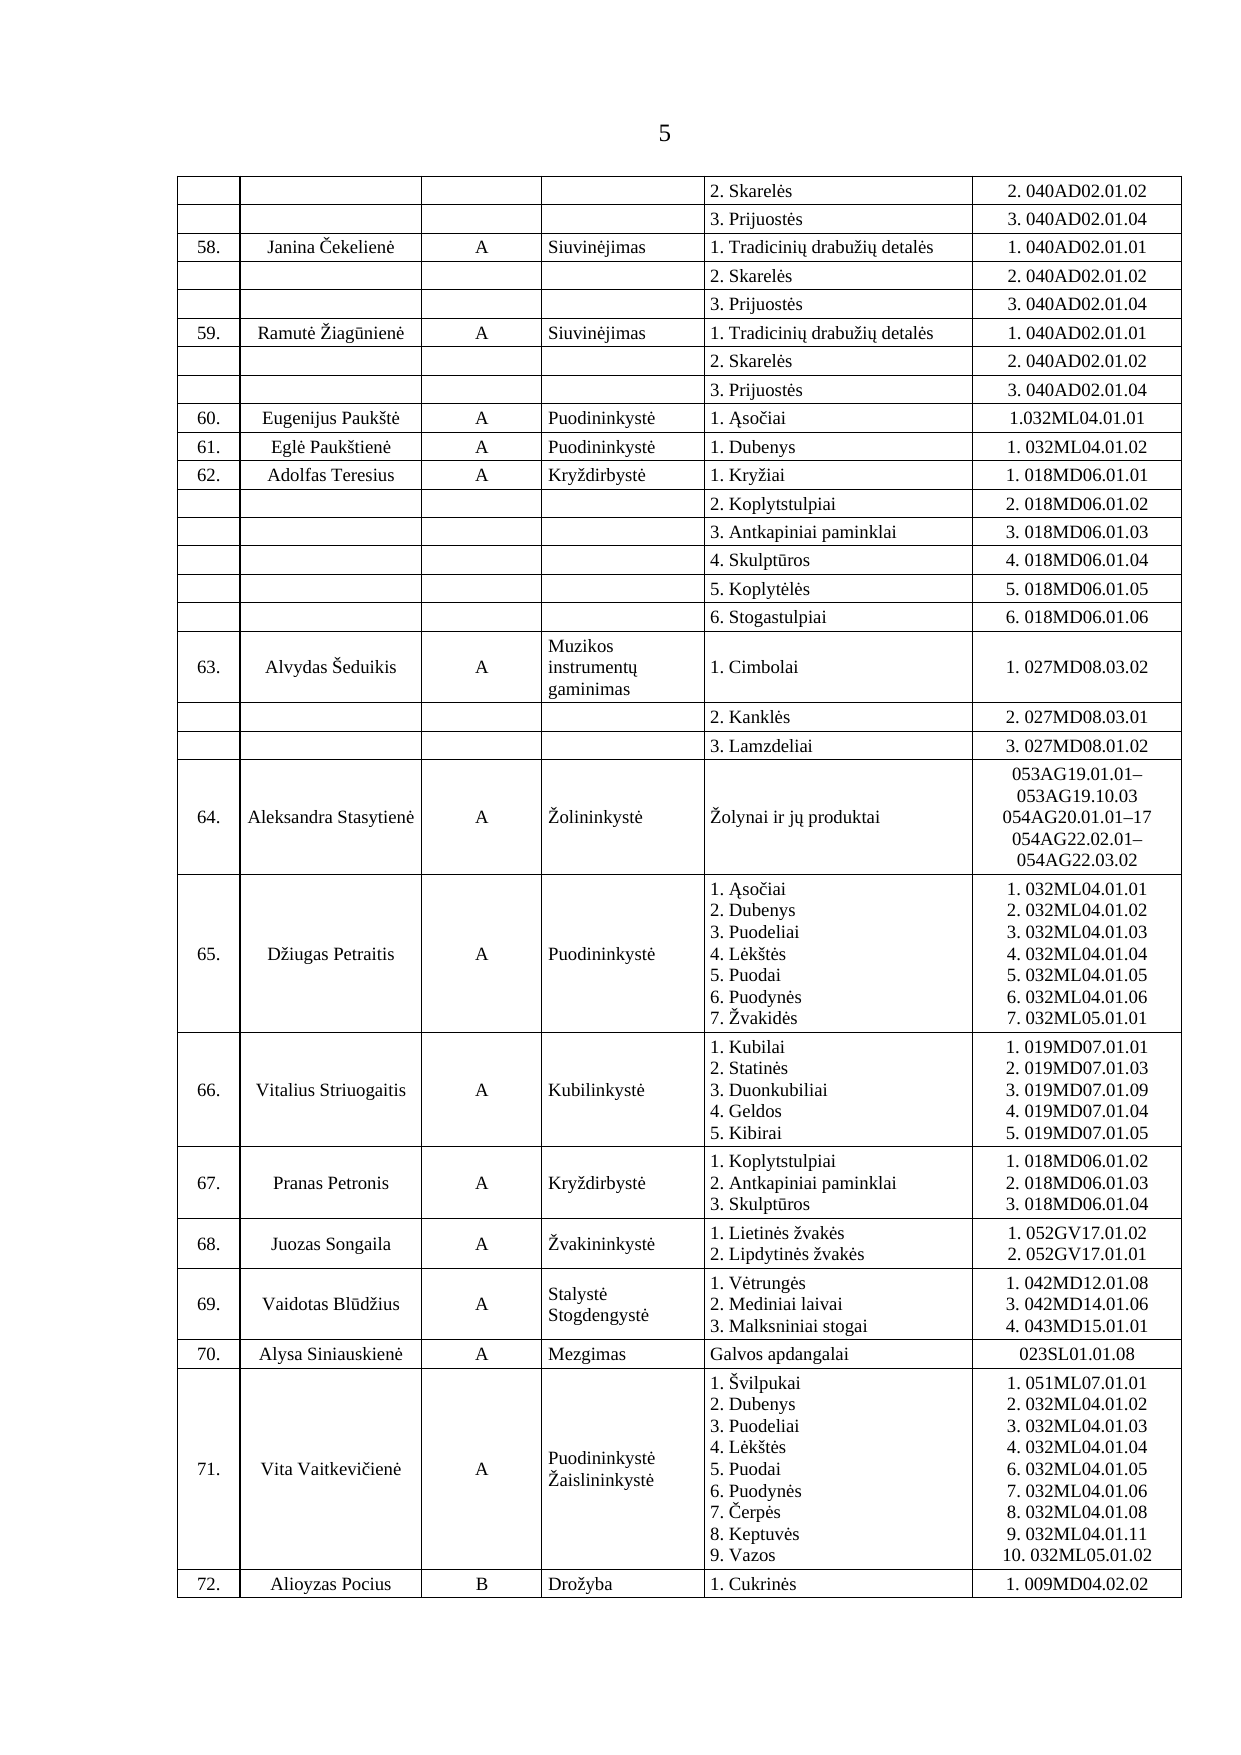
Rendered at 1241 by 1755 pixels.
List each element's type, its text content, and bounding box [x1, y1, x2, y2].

table_cell A [422, 632, 541, 702]
table_cell 053AG19.01.01–053AG19.10.03 054AG20.01.01–17 054AG22.02.01–054AG22.03.02 [973, 760, 1181, 874]
table_cell 65. [178, 875, 239, 1032]
table_cell Adolfas Teresius [241, 461, 421, 488]
table_cell [178, 205, 239, 232]
table_cell Kryždirbystė [542, 1147, 704, 1218]
table_cell 1. Kubilai 2. Statinės 3. Duonkubiliai 4. Geldos 5. Kibirai [705, 1033, 972, 1146]
table_cell Puodininkystė [542, 433, 704, 460]
table_cell Siuvinėjimas [542, 319, 704, 346]
table_cell 59. [178, 319, 239, 346]
table_cell 67. [178, 1147, 239, 1218]
table_cell Kryždirbystė [542, 461, 704, 488]
table_cell [178, 262, 239, 289]
table_cell 2. Koplytstulpiai [705, 490, 972, 517]
table_cell 1. 019MD07.01.01 2. 019MD07.01.03 3. 019MD07.01.09 4. 019MD07.01.04 5. 019MD07.01.05 [973, 1033, 1181, 1146]
table_cell [542, 518, 704, 545]
table_cell 58. [178, 234, 239, 261]
table_cell [542, 177, 704, 204]
table_cell [178, 177, 239, 204]
table_cell [178, 575, 239, 602]
table_cell 3. Antkapiniai paminklai [705, 518, 972, 545]
table_cell Mezgimas [542, 1340, 704, 1368]
table_cell [422, 703, 541, 731]
table_cell 5. 018MD06.01.05 [973, 575, 1181, 602]
table_cell [241, 205, 421, 232]
table_cell [241, 518, 421, 545]
table_cell 1. 009MD04.02.02 [973, 1570, 1181, 1597]
table_cell [542, 347, 704, 375]
table_cell Juozas Songaila [241, 1219, 421, 1268]
table_cell 1. Cukrinės [705, 1570, 972, 1597]
table_cell Puodininkystė Žaislininkystė [542, 1369, 704, 1569]
table_cell [422, 732, 541, 759]
table_cell 1. 040AD02.01.01 [973, 319, 1181, 346]
table_cell 2. Kanklės [705, 703, 972, 731]
table_cell 70. [178, 1340, 239, 1368]
table_cell 2. Skarelės [705, 177, 972, 204]
table_cell 71. [178, 1369, 239, 1569]
table_cell [241, 347, 421, 375]
table_cell 6. 018MD06.01.06 [973, 603, 1181, 631]
table_cell 1. Tradicinių drabužių detalės [705, 319, 972, 346]
table_cell [178, 347, 239, 375]
table_cell 66. [178, 1033, 239, 1146]
table_cell 2. Skarelės [705, 262, 972, 289]
table_cell A [422, 319, 541, 346]
table_cell 63. [178, 632, 239, 702]
table_cell [241, 177, 421, 204]
table_cell Muzikos instrumentų gaminimas [542, 632, 704, 702]
table_cell [178, 703, 239, 731]
table_cell Alvydas Šeduikis [241, 632, 421, 702]
table_cell [422, 575, 541, 602]
table_cell [241, 703, 421, 731]
table_cell A [422, 1340, 541, 1368]
table_cell A [422, 1147, 541, 1218]
table_cell 6. Stogastulpiai [705, 603, 972, 631]
table_cell 1. Kryžiai [705, 461, 972, 488]
table_cell 1. Dubenys [705, 433, 972, 460]
table_cell A [422, 875, 541, 1032]
table_cell Stalystė Stogdengystė [542, 1269, 704, 1339]
table_cell [542, 575, 704, 602]
table_cell 1. Cimbolai [705, 632, 972, 702]
table_cell 68. [178, 1219, 239, 1268]
table_cell [542, 205, 704, 232]
table_cell Galvos apdangalai [705, 1340, 972, 1368]
table_cell [542, 546, 704, 574]
table_cell Puodininkystė [542, 404, 704, 432]
table_cell 3. 040AD02.01.04 [973, 376, 1181, 403]
table_cell [542, 490, 704, 517]
table_cell Alysa Siniauskienė [241, 1340, 421, 1368]
table_cell [542, 703, 704, 731]
table_cell 1. 040AD02.01.01 [973, 234, 1181, 261]
table_cell 1. 042MD12.01.08 3. 042MD14.01.06 4. 043MD15.01.01 [973, 1269, 1181, 1339]
table_cell 2. 040AD02.01.02 [973, 262, 1181, 289]
table_cell 1. 027MD08.03.02 [973, 632, 1181, 702]
table_cell Kubilinkystė [542, 1033, 704, 1146]
table_cell 1. 052GV17.01.02 2. 052GV17.01.01 [973, 1219, 1181, 1268]
table_cell [241, 376, 421, 403]
table_cell [422, 376, 541, 403]
table_cell 72. [178, 1570, 239, 1597]
table_cell 3. Prijuostės [705, 290, 972, 318]
table_cell Žolininkystė [542, 760, 704, 874]
table_cell Džiugas Petraitis [241, 875, 421, 1032]
table_cell Ramutė Žiagūnienė [241, 319, 421, 346]
table_cell [178, 732, 239, 759]
table_cell 1. Ąsočiai [705, 404, 972, 432]
table_cell A [422, 234, 541, 261]
table_cell 4. Skulptūros [705, 546, 972, 574]
table_cell B [422, 1570, 541, 1597]
table_cell [542, 603, 704, 631]
table_cell [422, 290, 541, 318]
table_cell 2. 040AD02.01.02 [973, 177, 1181, 204]
table_cell Puodininkystė [542, 875, 704, 1032]
table_cell 1. Lietinės žvakės 2. Lipdytinės žvakės [705, 1219, 972, 1268]
table_cell [241, 575, 421, 602]
table_cell 1. Tradicinių drabužių detalės [705, 234, 972, 261]
table_cell [422, 546, 541, 574]
table_cell 4. 018MD06.01.04 [973, 546, 1181, 574]
table_cell [178, 376, 239, 403]
table_cell A [422, 461, 541, 488]
table_cell [178, 546, 239, 574]
table_cell 3. Prijuostės [705, 376, 972, 403]
table_cell 2. 027MD08.03.01 [973, 703, 1181, 731]
table_cell [178, 290, 239, 318]
table_cell [241, 290, 421, 318]
table_cell 1. 051ML07.01.01 2. 032ML04.01.02 3. 032ML04.01.03 4. 032ML04.01.04 6. 032ML04.01.05 7. 032ML04.01.06 8. 032ML04.01.08 9. 032ML04.01.11 10. 032ML05.01.02 [973, 1369, 1181, 1569]
table_cell 1. 018MD06.01.02 2. 018MD06.01.03 3. 018MD06.01.04 [973, 1147, 1181, 1218]
table_cell [422, 177, 541, 204]
table_cell 61. [178, 433, 239, 460]
table_cell A [422, 1269, 541, 1339]
table_cell [241, 490, 421, 517]
table_cell [422, 490, 541, 517]
table_cell 2. 018MD06.01.02 [973, 490, 1181, 517]
table_cell A [422, 760, 541, 874]
table_cell 64. [178, 760, 239, 874]
table_cell [241, 262, 421, 289]
table_cell Aleksandra Stasytienė [241, 760, 421, 874]
table_cell [422, 603, 541, 631]
table_cell 1. Vėtrungės 2. Mediniai laivai 3. Malksniniai stogai [705, 1269, 972, 1339]
table_cell [178, 518, 239, 545]
table_cell [422, 518, 541, 545]
table_cell 5. Koplytėlės [705, 575, 972, 602]
table_cell 2. Skarelės [705, 347, 972, 375]
table_cell A [422, 1219, 541, 1268]
table_cell 1.032ML04.01.01 [973, 404, 1181, 432]
table_cell [542, 376, 704, 403]
table_cell 3. 018MD06.01.03 [973, 518, 1181, 545]
table_cell [241, 732, 421, 759]
table_cell [241, 546, 421, 574]
table_cell 1. Švilpukai 2. Dubenys 3. Puodeliai 4. Lėkštės 5. Puodai 6. Puodynės 7. Čerpės 8. Keptuvės 9. Vazos [705, 1369, 972, 1569]
table_cell 3. 040AD02.01.04 [973, 205, 1181, 232]
table_cell A [422, 433, 541, 460]
table_cell [178, 603, 239, 631]
table_cell [542, 262, 704, 289]
table_cell [422, 262, 541, 289]
table_cell 3. 027MD08.01.02 [973, 732, 1181, 759]
table_cell 3. Prijuostės [705, 205, 972, 232]
table_cell [178, 490, 239, 517]
table_cell Alioyzas Pocius [241, 1570, 421, 1597]
table_cell Eglė Paukštienė [241, 433, 421, 460]
table_cell Vaidotas Blūdžius [241, 1269, 421, 1339]
table_cell 69. [178, 1269, 239, 1339]
table_cell [542, 290, 704, 318]
table_cell [422, 347, 541, 375]
table_cell [542, 732, 704, 759]
table_cell Drožyba [542, 1570, 704, 1597]
table_cell A [422, 1369, 541, 1569]
table_cell 62. [178, 461, 239, 488]
table_cell 1. Ąsočiai 2. Dubenys 3. Puodeliai 4. Lėkštės 5. Puodai 6. Puodynės 7. Žvakidės [705, 875, 972, 1032]
table_cell 3. 040AD02.01.04 [973, 290, 1181, 318]
table_cell 1. 032ML04.01.02 [973, 433, 1181, 460]
table_cell Siuvinėjimas [542, 234, 704, 261]
table_cell Pranas Petronis [241, 1147, 421, 1218]
table_cell 3. Lamzdeliai [705, 732, 972, 759]
table_cell 1. 032ML04.01.01 2. 032ML04.01.02 3. 032ML04.01.03 4. 032ML04.01.04 5. 032ML04.01.05 6. 032ML04.01.06 7. 032ML05.01.01 [973, 875, 1181, 1032]
table_cell A [422, 1033, 541, 1146]
table_cell Vitalius Striuogaitis [241, 1033, 421, 1146]
table_cell 1. 018MD06.01.01 [973, 461, 1181, 488]
table_cell 1. Koplytstulpiai 2. Antkapiniai paminklai 3. Skulptūros [705, 1147, 972, 1218]
table_cell A [422, 404, 541, 432]
table_cell Žolynai ir jų produktai [705, 760, 972, 874]
table_cell 2. 040AD02.01.02 [973, 347, 1181, 375]
table_cell Vita Vaitkevičienė [241, 1369, 421, 1569]
table_cell 023SL01.01.08 [973, 1340, 1181, 1368]
table_cell Eugenijus Paukštė [241, 404, 421, 432]
table_cell Janina Čekelienė [241, 234, 421, 261]
table_cell [422, 205, 541, 232]
table_cell 60. [178, 404, 239, 432]
table_cell Žvakininkystė [542, 1219, 704, 1268]
table_cell [241, 603, 421, 631]
